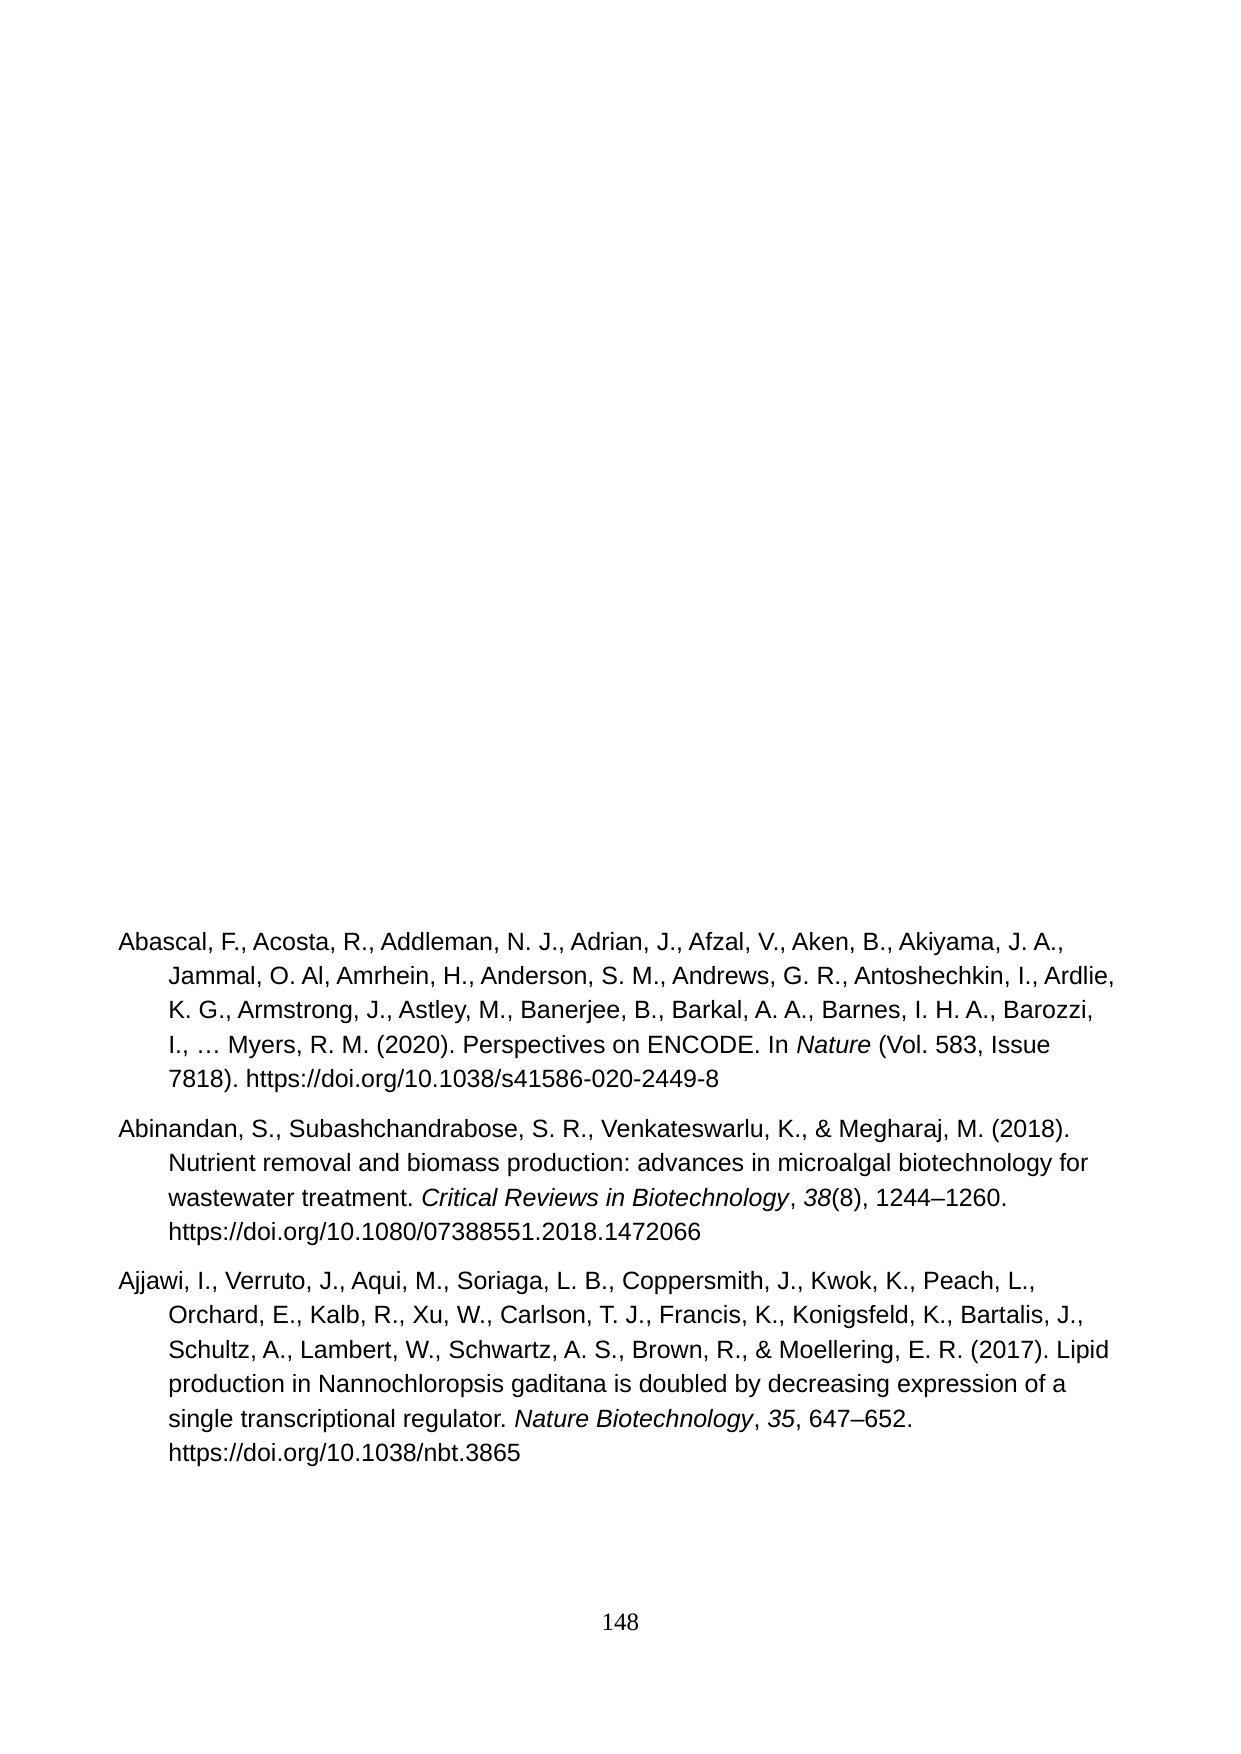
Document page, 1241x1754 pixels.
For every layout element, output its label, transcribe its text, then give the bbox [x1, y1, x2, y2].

text Abascal, F., Acosta, R., Addleman, N. J., Adrian, J., Afzal, V., Aken, B., Akiyama, J. A., Jammal, O. Al, Amrhein, H., Anderson, S. M., Andrews, G. R., Antoshechkin, I., Ardlie, K. G., Armstrong, J., Astley, M., Banerjee, B., Barkal, A. A., Barnes, I. H. A., Barozzi, I., … Myers, R. M. (2020). Perspectives on ENCODE. In Nature (Vol. 583, Issue 7818). https://doi.org/10.1038/s41586-020-2449-8 [118, 927, 1122, 1093]
text Abinandan, S., Subashchandrabose, S. R., Venkateswarlu, K., & Megharaj, M. (2018). Nutrient removal and biomass production: advances in microalgal biotechnology for wastewater treatment. Critical Reviews in Biotechnology, 38(8), 1244–1260. https://doi.org/10.1080/07388551.2018.1472066 [118, 1113, 1122, 1246]
text Ajjawi, I., Verruto, J., Aqui, M., Soriaga, L. B., Coppersmith, J., Kwok, K., Peach, L., Orchard, E., Kalb, R., Xu, W., Carlson, T. J., Francis, K., Konigsfeld, K., Bartalis, J., Schultz, A., Lambert, W., Schwartz, A. S., Brown, R., & Moellering, E. R. (2017). Lipid production in Nannochloropsis gaditana is doubled by decreasing expression of a single transcriptional regulator. Nature Biotechnology, 35, 647–652. https://doi.org/10.1038/nbt.3865 [118, 1266, 1122, 1467]
